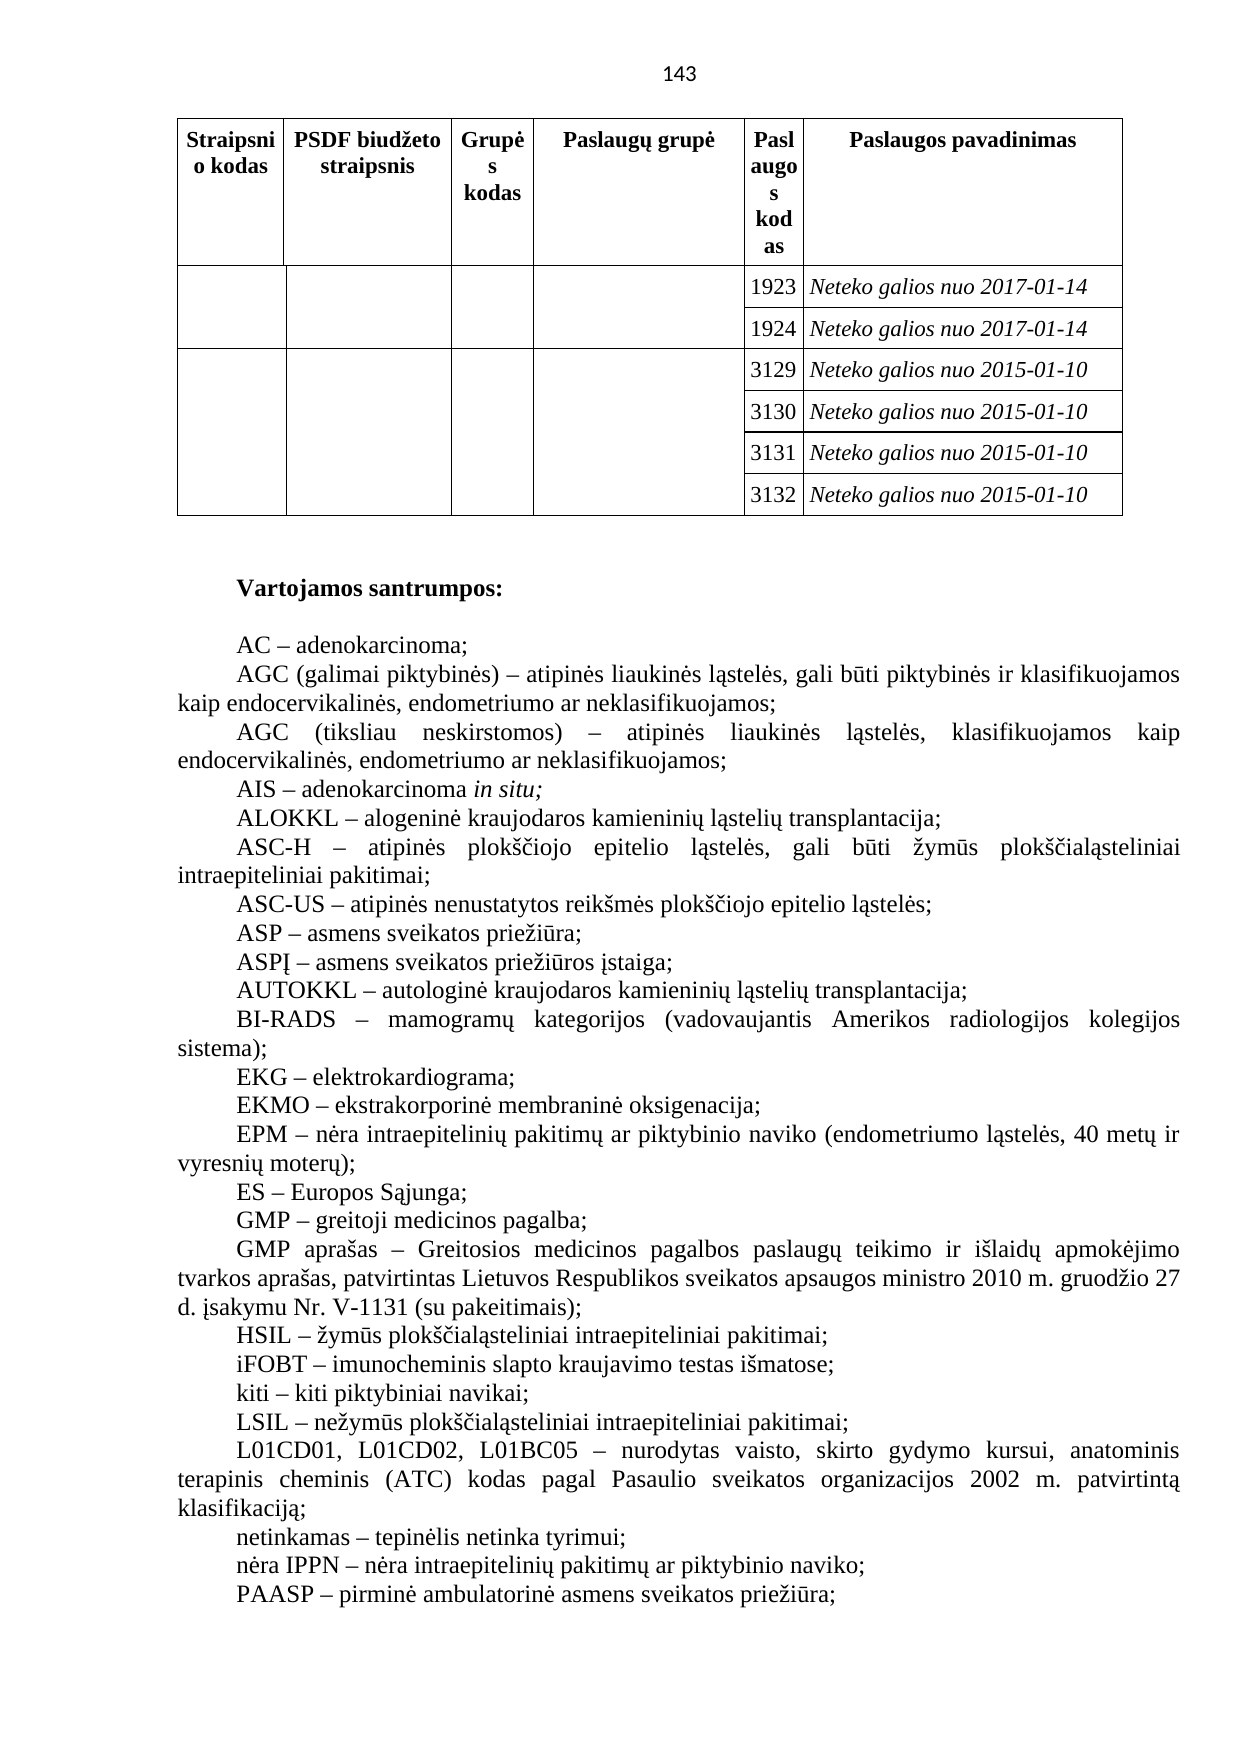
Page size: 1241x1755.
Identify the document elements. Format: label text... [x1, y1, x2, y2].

table_cell Neteko galios nuo 2015-01-10 [804, 474, 1122, 514]
text Vartojamos santrumpos: [177, 573, 1181, 602]
table_cell [178, 349, 286, 390]
text AC – adenokarcinoma; [177, 631, 1181, 659]
table_cell 1923 [745, 266, 803, 307]
table_cell 3129 [745, 349, 803, 390]
table_cell 3131 [745, 433, 803, 473]
text HSIL – žymūs plokščialąsteliniai intraepiteliniai pakitimai; [177, 1321, 1181, 1349]
table_cell [534, 266, 744, 307]
text AGC (galimai piktybinės) – atipinės liaukinės ląstelės, gali būti piktybinės ir klasifikuojamos kaip endocervikalinės, endometriumo ar neklasifikuojamos; [177, 659, 1181, 717]
text nėra IPPN – nėra intraepitelinių pakitimų ar piktybinio naviko; [177, 1551, 1181, 1579]
text ASC-US – atipinės nenustatytos reikšmės plokščiojo epitelio ląstelės; [177, 889, 1181, 918]
text LSIL – nežymūs plokščialąsteliniai intraepiteliniai pakitimai; [177, 1407, 1181, 1436]
text BI-RADS – mamogramų kategorijos (vadovaujantis Amerikos radiologijos kolegijos sistema); [177, 1004, 1181, 1062]
text L01CD01, L01CD02, L01BC05 – nurodytas vaisto, skirto gydymo kursui, anatominis terapinis cheminis (ATC) kodas pagal Pasaulio sveikatos organizacijos 2002 m. patvirtintą klasifikaciją; [177, 1436, 1181, 1522]
table_cell Neteko galios nuo 2015-01-10 [804, 349, 1122, 390]
table_cell [452, 266, 533, 307]
table_cell [178, 473, 286, 514]
table_cell [452, 390, 533, 431]
text ES – Europos Sąjunga; [177, 1177, 1181, 1206]
table_cell [178, 431, 286, 473]
table_cell [452, 307, 533, 348]
text iFOBT – imunocheminis slapto kraujavimo testas išmatose; [177, 1349, 1181, 1378]
text ASC-H – atipinės plokščiojo epitelio ląstelės, gali būti žymūs plokščialąsteliniai intraepiteliniai pakitimai; [177, 832, 1181, 889]
text ALOKKL – alogeninė kraujodaros kamieninių ląstelių transplantacija; [177, 803, 1181, 832]
table_header Straipsnio kodas [178, 119, 283, 265]
text AGC (tiksliau neskirstomos) – atipinės liaukinės ląstelės, klasifikuojamos kaip endocervikalinės, endometriumo ar neklasifikuojamos; [177, 717, 1181, 774]
text AIS – adenokarcinoma in situ; [177, 774, 1181, 803]
text ASP – asmens sveikatos priežiūra; [177, 918, 1181, 947]
table_header Paslaugų grupė [534, 119, 744, 265]
table_header Grupės kodas [452, 119, 533, 265]
table_cell [452, 473, 533, 514]
table_cell [287, 266, 451, 307]
text AUTOKKL – autologinė kraujodaros kamieninių ląstelių transplantacija; [177, 976, 1181, 1004]
text GMP aprašas – Greitosios medicinos pagalbos paslaugų teikimo ir išlaidų apmokėjimo tvarkos aprašas, patvirtintas Lietuvos Respublikos sveikatos apsaugos ministro 2010 m. gruodžio 27 d. įsakymu Nr. V-1131 (su pakeitimais); [177, 1234, 1181, 1321]
text EPM – nėra intraepitelinių pakitimų ar piktybinio naviko (endometriumo ląstelės, 40 metų ir vyresnių moterų); [177, 1119, 1181, 1177]
table_cell [452, 349, 533, 390]
table_cell 1924 [745, 308, 803, 348]
table_cell [287, 349, 451, 514]
table_cell Neteko galios nuo 2017-01-14 [804, 266, 1122, 307]
table_cell Neteko galios nuo 2015-01-10 [804, 391, 1122, 431]
text kiti – kiti piktybiniai navikai; [177, 1378, 1181, 1407]
table_cell [534, 307, 744, 348]
table_cell Neteko galios nuo 2017-01-14 [804, 308, 1122, 348]
table_cell [452, 431, 533, 473]
table_cell [178, 266, 286, 307]
table_header Paslaugos kodas [745, 119, 803, 265]
table_cell 3130 [745, 391, 803, 431]
table_cell [178, 390, 286, 431]
table_header PSDF biudžeto straipsnis [284, 119, 451, 265]
text PAASP – pirminė ambulatorinė asmens sveikatos priežiūra; [177, 1579, 1181, 1608]
text GMP – greitoji medicinos pagalba; [177, 1206, 1181, 1234]
table_cell 3132 [745, 474, 803, 514]
table_cell [534, 473, 744, 514]
table_cell Neteko galios nuo 2015-01-10 [804, 433, 1122, 473]
table_cell [534, 349, 744, 473]
text EKG – elektrokardiograma; [177, 1062, 1181, 1091]
table_cell [178, 307, 286, 348]
text ASPĮ – asmens sveikatos priežiūros įstaiga; [177, 947, 1181, 976]
table_header Paslaugos pavadinimas [804, 119, 1122, 265]
table_cell [287, 307, 451, 348]
text EKMO – ekstrakorporinė membraninė oksigenacija; [177, 1091, 1181, 1119]
text netinkamas – tepinėlis netinka tyrimui; [177, 1522, 1181, 1551]
